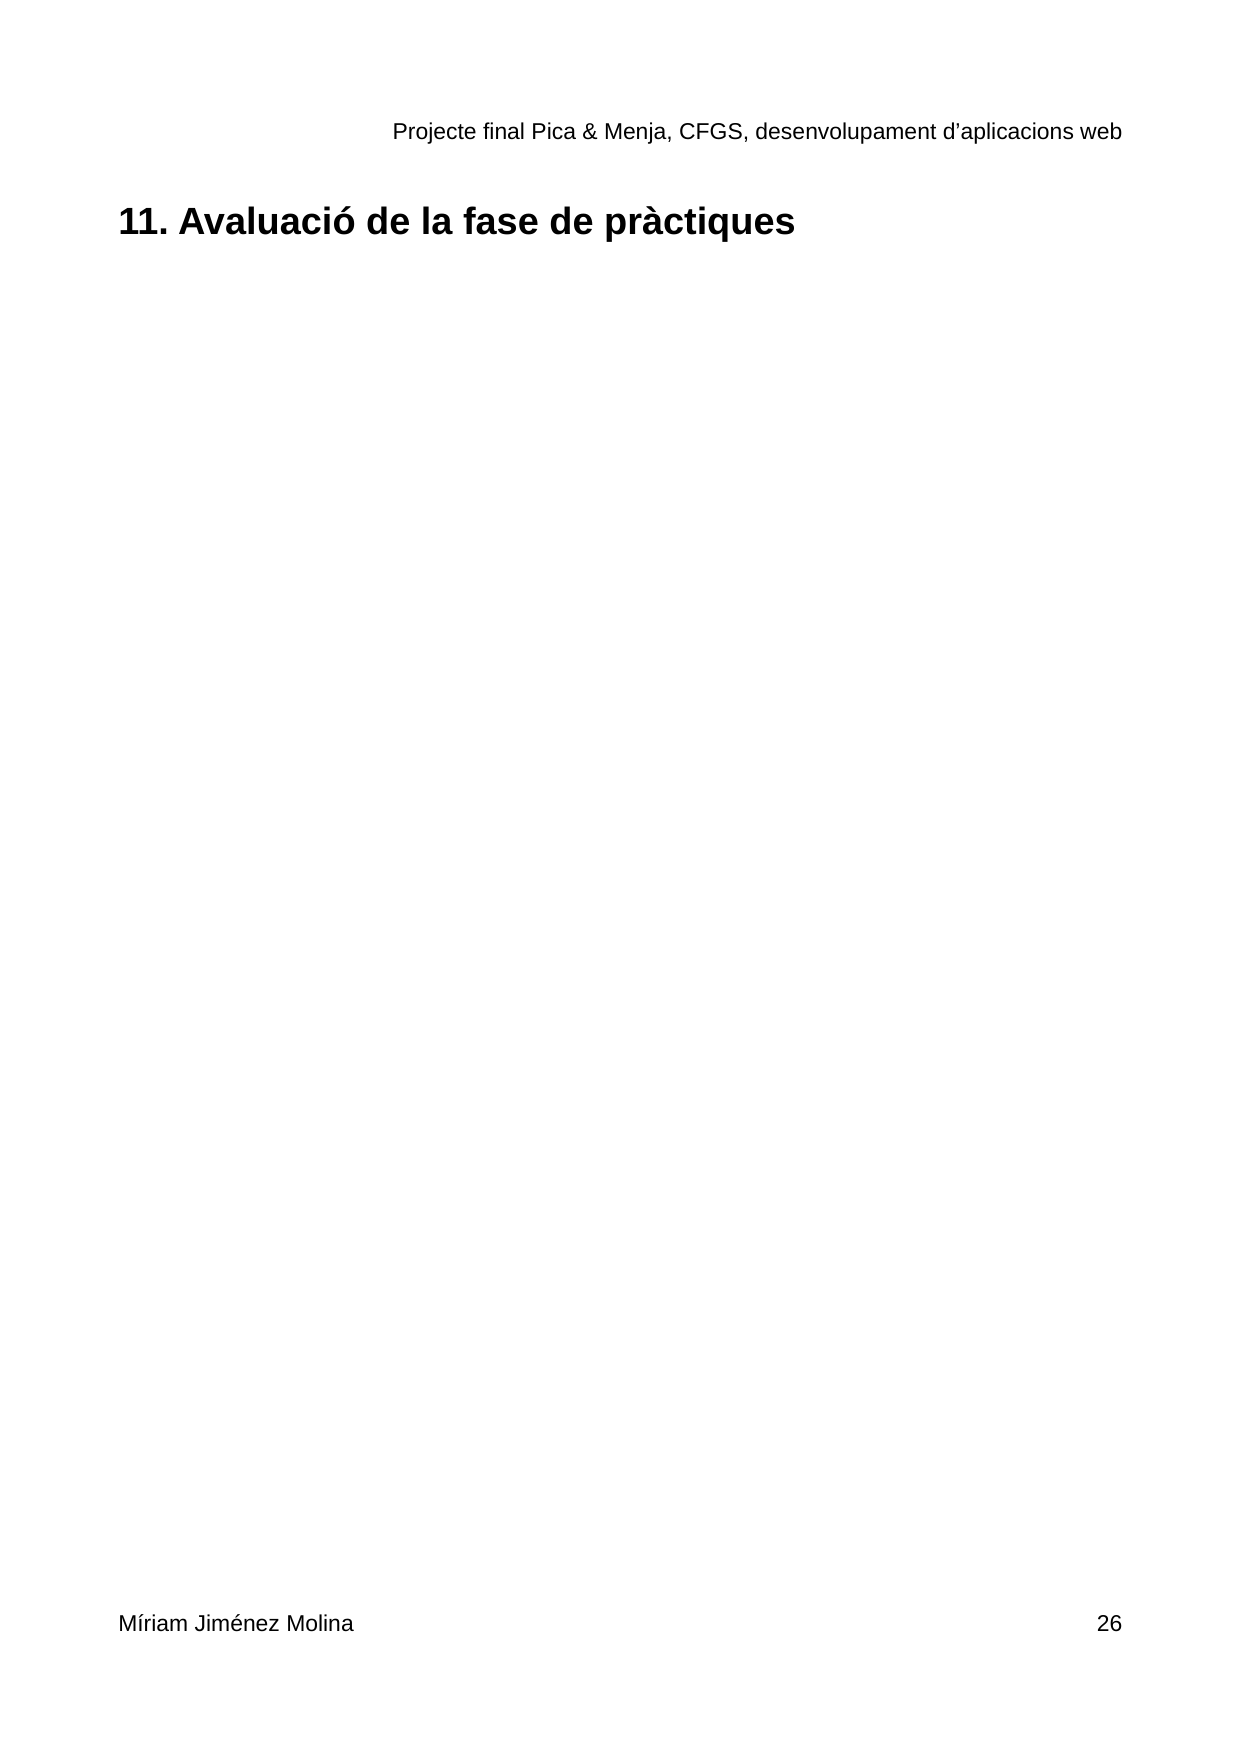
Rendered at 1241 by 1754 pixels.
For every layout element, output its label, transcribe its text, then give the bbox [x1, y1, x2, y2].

subtitle 11. Avaluació de la fase de pràctiques [118, 199, 1122, 243]
